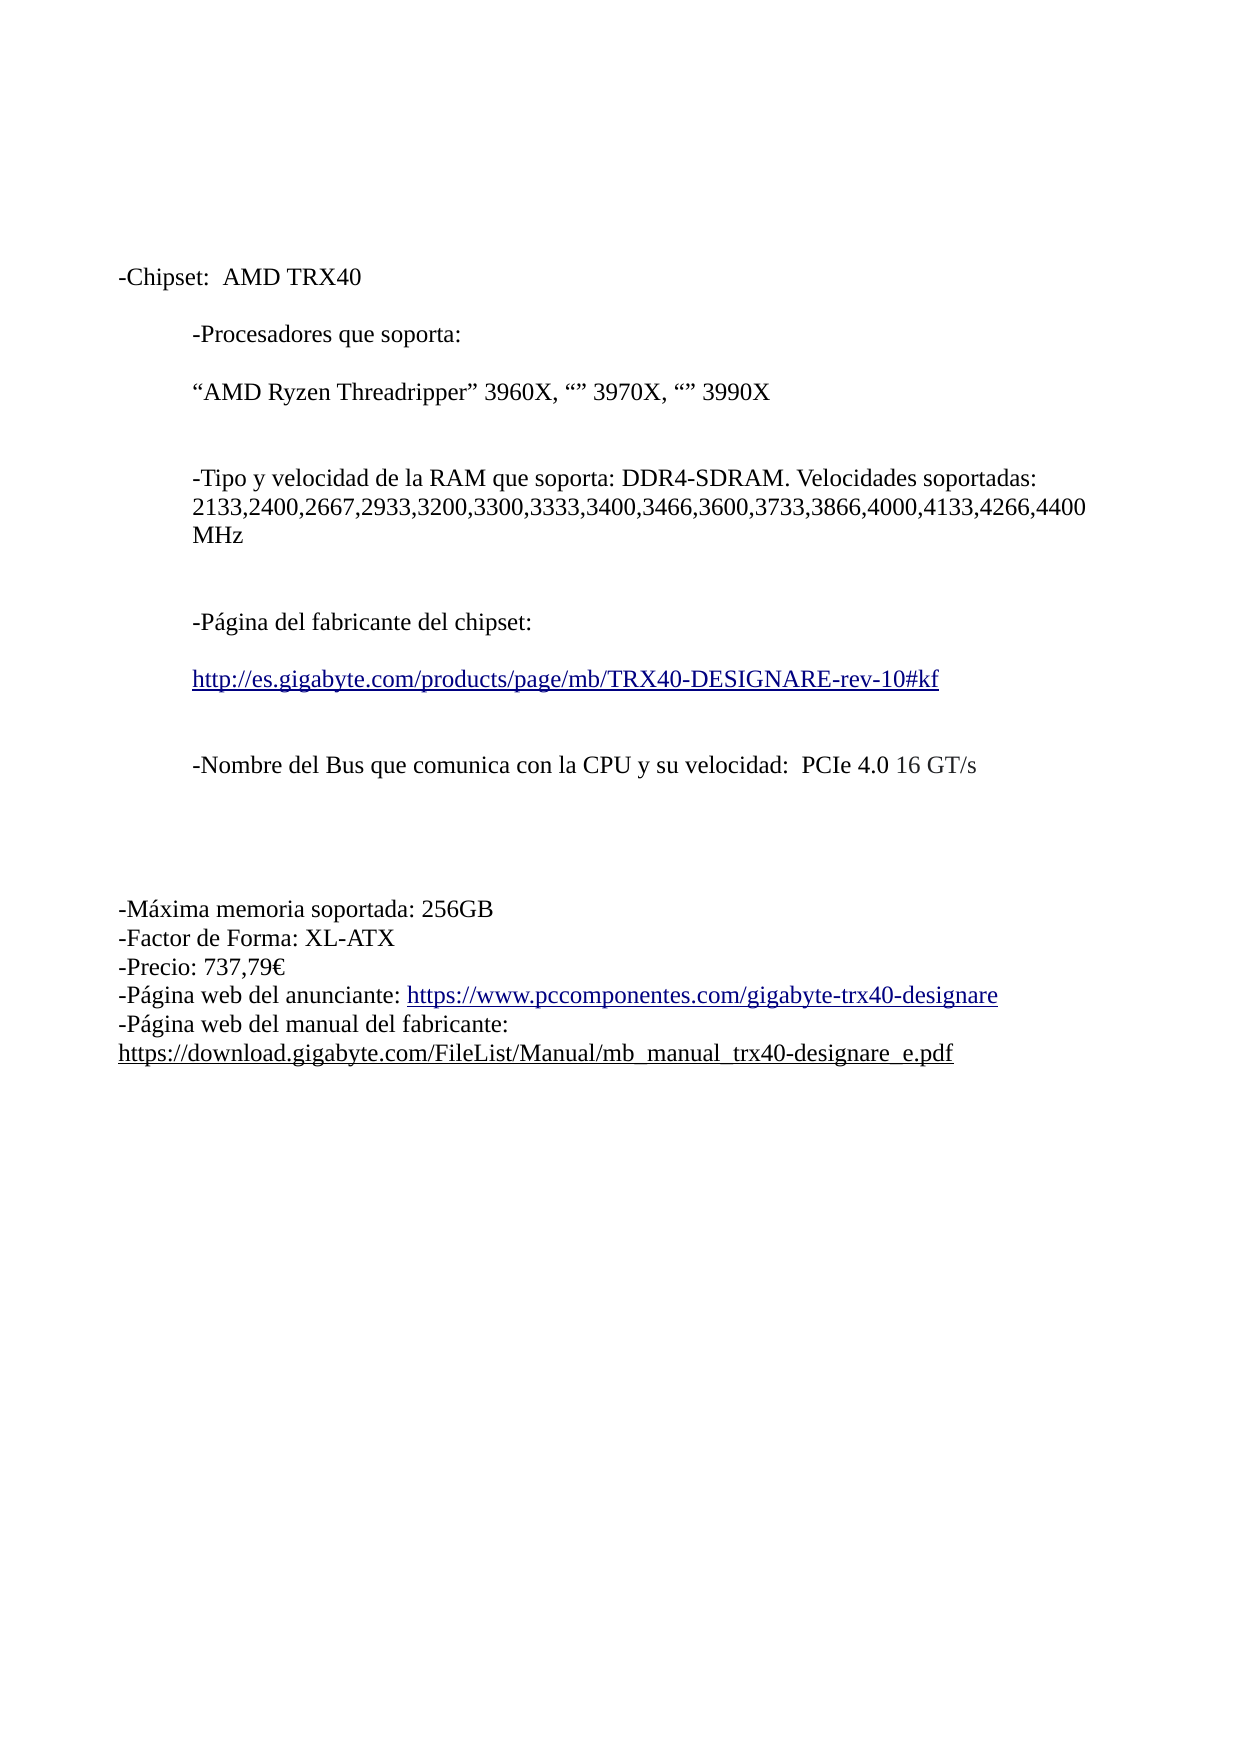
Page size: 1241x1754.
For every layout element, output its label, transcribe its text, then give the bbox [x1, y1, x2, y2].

text -Nombre del Bus que comunica con la CPU y su velocidad: PCIe 4.0 16 GT/s [118, 751, 1122, 779]
text -Chipset: AMD TRX40 [118, 262, 1122, 291]
text -Máxima memoria soportada: 256GB [118, 894, 1122, 923]
text -Tipo y velocidad de la RAM que soporta: DDR4-SDRAM. Velocidades soportadas: 2133,2400,2667,2933,3200,3300,3333,3400,3466,3600,3733,3866,4000,4133,4266,4400 MHz [118, 463, 1122, 549]
text -Precio: 737,79€ [118, 952, 1122, 981]
text -Página web del manual del fabricante: https://download.gigabyte.com/FileList/Manual/mb_manual_trx40-designare_e.pdf [118, 1009, 1122, 1067]
text “AMD Ryzen Threadripper” 3960X, “” 3970X, “” 3990X [118, 377, 1122, 406]
text -Procesadores que soporta: [118, 319, 1122, 348]
text -Página web del anunciante: https://www.pccomponentes.com/gigabyte-trx40-designare [118, 981, 1122, 1009]
text -Factor de Forma: XL-ATX [118, 923, 1122, 952]
text http://es.gigabyte.com/products/page/mb/TRX40-DESIGNARE-rev-10#kf [118, 664, 1122, 693]
text -Página del fabricante del chipset: [118, 607, 1122, 636]
